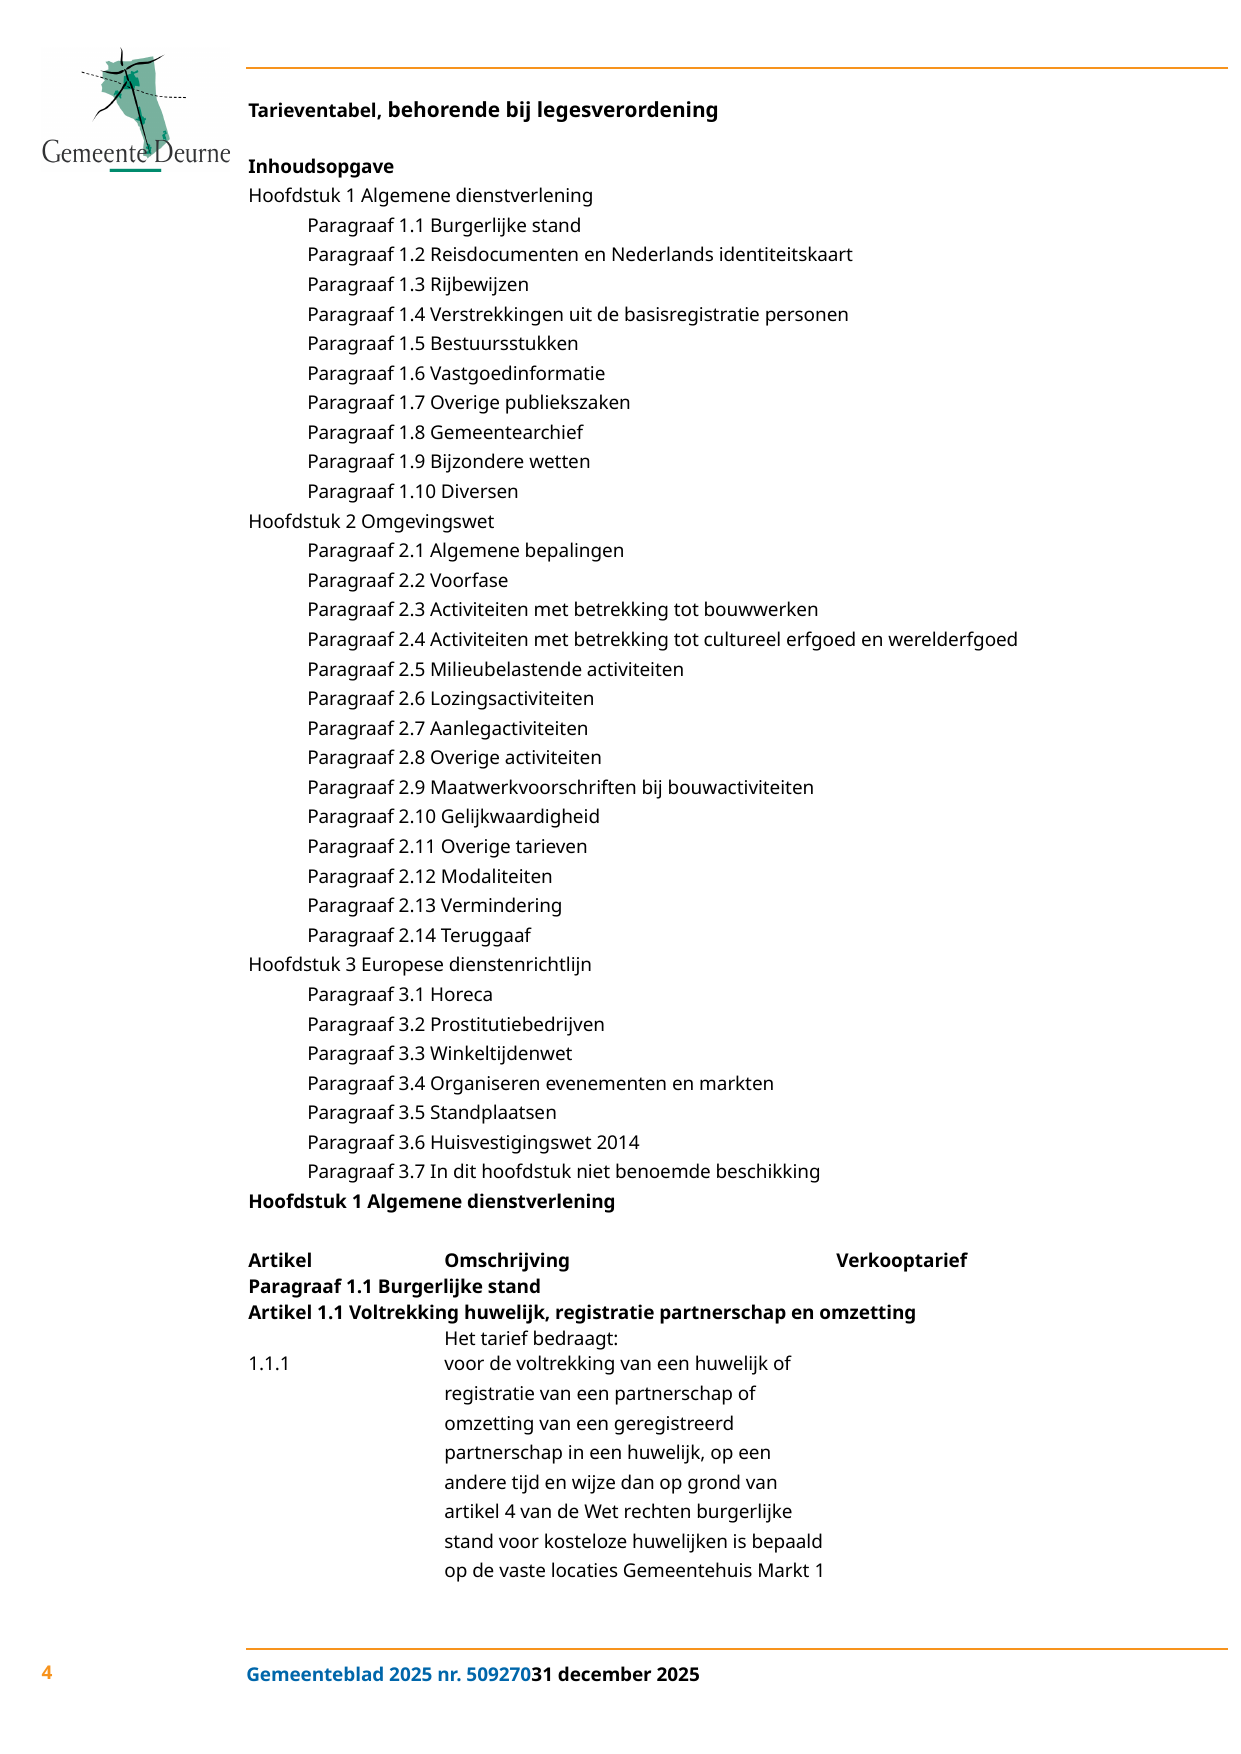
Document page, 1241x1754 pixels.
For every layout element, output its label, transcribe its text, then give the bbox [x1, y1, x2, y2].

list Paragraaf 3.5 Standplaatsen [248, 1099, 1152, 1125]
table_cell Paragraaf 1.1 Burgerlijke stand [248, 1273, 1152, 1299]
table_cell Artikel 1.1 Voltrekking huwelijk, registratie partnerschap en omzetting [248, 1299, 1152, 1325]
list Paragraaf 1.5 Bestuursstukken [248, 330, 1152, 356]
list Paragraaf 1.7 Overige publiekszaken [248, 389, 1152, 415]
list Paragraaf 1.3 Rijbewijzen [248, 271, 1152, 297]
text Inhoudsopgave [248, 153, 1152, 179]
list Paragraaf 3.3 Winkeltijdenwet [248, 1040, 1152, 1066]
list Paragraaf 2.3 Activiteiten met betrekking tot bouwwerken [248, 597, 1152, 622]
list Paragraaf 2.14 Teruggaaf [248, 922, 1152, 948]
text Hoofdstuk 3 Europese dienstenrichtlijn [248, 952, 1152, 977]
list Paragraaf 3.7 In dit hoofdstuk niet benoemde beschikking [248, 1159, 1152, 1184]
table_cell Het tarief bedraagt: [444, 1325, 836, 1351]
list Paragraaf 1.8 Gemeentearchief [248, 419, 1152, 445]
list Paragraaf 1.1 Burgerlijke stand [248, 212, 1152, 238]
table_header Verkooptarief [836, 1248, 1152, 1273]
list Paragraaf 1.9 Bijzondere wetten [248, 449, 1152, 474]
text Hoofdstuk 1 Algemene dienstverlening [248, 1188, 1152, 1214]
list Paragraaf 1.4 Verstrekkingen uit de basisregistratie personen [248, 301, 1152, 327]
list Paragraaf 3.1 Horeca [248, 981, 1152, 1007]
list Paragraaf 1.10 Diversen [248, 478, 1152, 504]
list Paragraaf 2.9 Maatwerkvoorschriften bij bouwactiviteiten [248, 774, 1152, 800]
text Tarieventabel, behorende bij legesverordening [248, 95, 1152, 123]
list Paragraaf 2.12 Modaliteiten [248, 863, 1152, 889]
list Paragraaf 3.4 Organiseren evenementen en markten [248, 1070, 1152, 1096]
table_header Artikel [248, 1248, 444, 1273]
list Paragraaf 2.6 Lozingsactiviteiten [248, 685, 1152, 711]
picture [41, 47, 231, 172]
table_cell [836, 1325, 1152, 1351]
list Paragraaf 1.2 Reisdocumenten en Nederlands identiteitskaart [248, 242, 1152, 267]
table_cell 1.1.1 [248, 1351, 444, 1583]
text Hoofdstuk 2 Omgevingswet [248, 508, 1152, 534]
list Paragraaf 1.6 Vastgoedinformatie [248, 360, 1152, 386]
list Paragraaf 2.11 Overige tarieven [248, 833, 1152, 859]
list Paragraaf 2.7 Aanlegactiviteiten [248, 715, 1152, 741]
text Hoofdstuk 1 Algemene dienstverlening [248, 182, 1152, 208]
list Paragraaf 2.1 Algemene bepalingen [248, 537, 1152, 563]
list Paragraaf 2.4 Activiteiten met betrekking tot cultureel erfgoed en werelderfgoed [248, 626, 1152, 652]
list Paragraaf 2.2 Voorfase [248, 567, 1152, 593]
table_cell [248, 1325, 444, 1351]
table_cell voor de voltrekking van een huwelijk of registratie van een partnerschap of omzetting van een geregistreerd partnerschap in een huwelijk, op een andere tijd en wijze dan op grond van artikel 4 van de Wet rechten burgerlijke stand voor kosteloze huwelijken is bepaald op de vaste locaties Gemeentehuis Markt 1 [444, 1351, 836, 1583]
list Paragraaf 2.10 Gelijkwaardigheid [248, 804, 1152, 829]
list Paragraaf 3.6 Huisvestigingswet 2014 [248, 1129, 1152, 1155]
list Paragraaf 2.5 Milieubelastende activiteiten [248, 656, 1152, 682]
table_header Omschrijving [444, 1248, 836, 1273]
list Paragraaf 2.13 Vermindering [248, 892, 1152, 918]
table_cell [836, 1351, 1152, 1583]
list Paragraaf 3.2 Prostitutiebedrijven [248, 1011, 1152, 1037]
list Paragraaf 2.8 Overige activiteiten [248, 744, 1152, 770]
